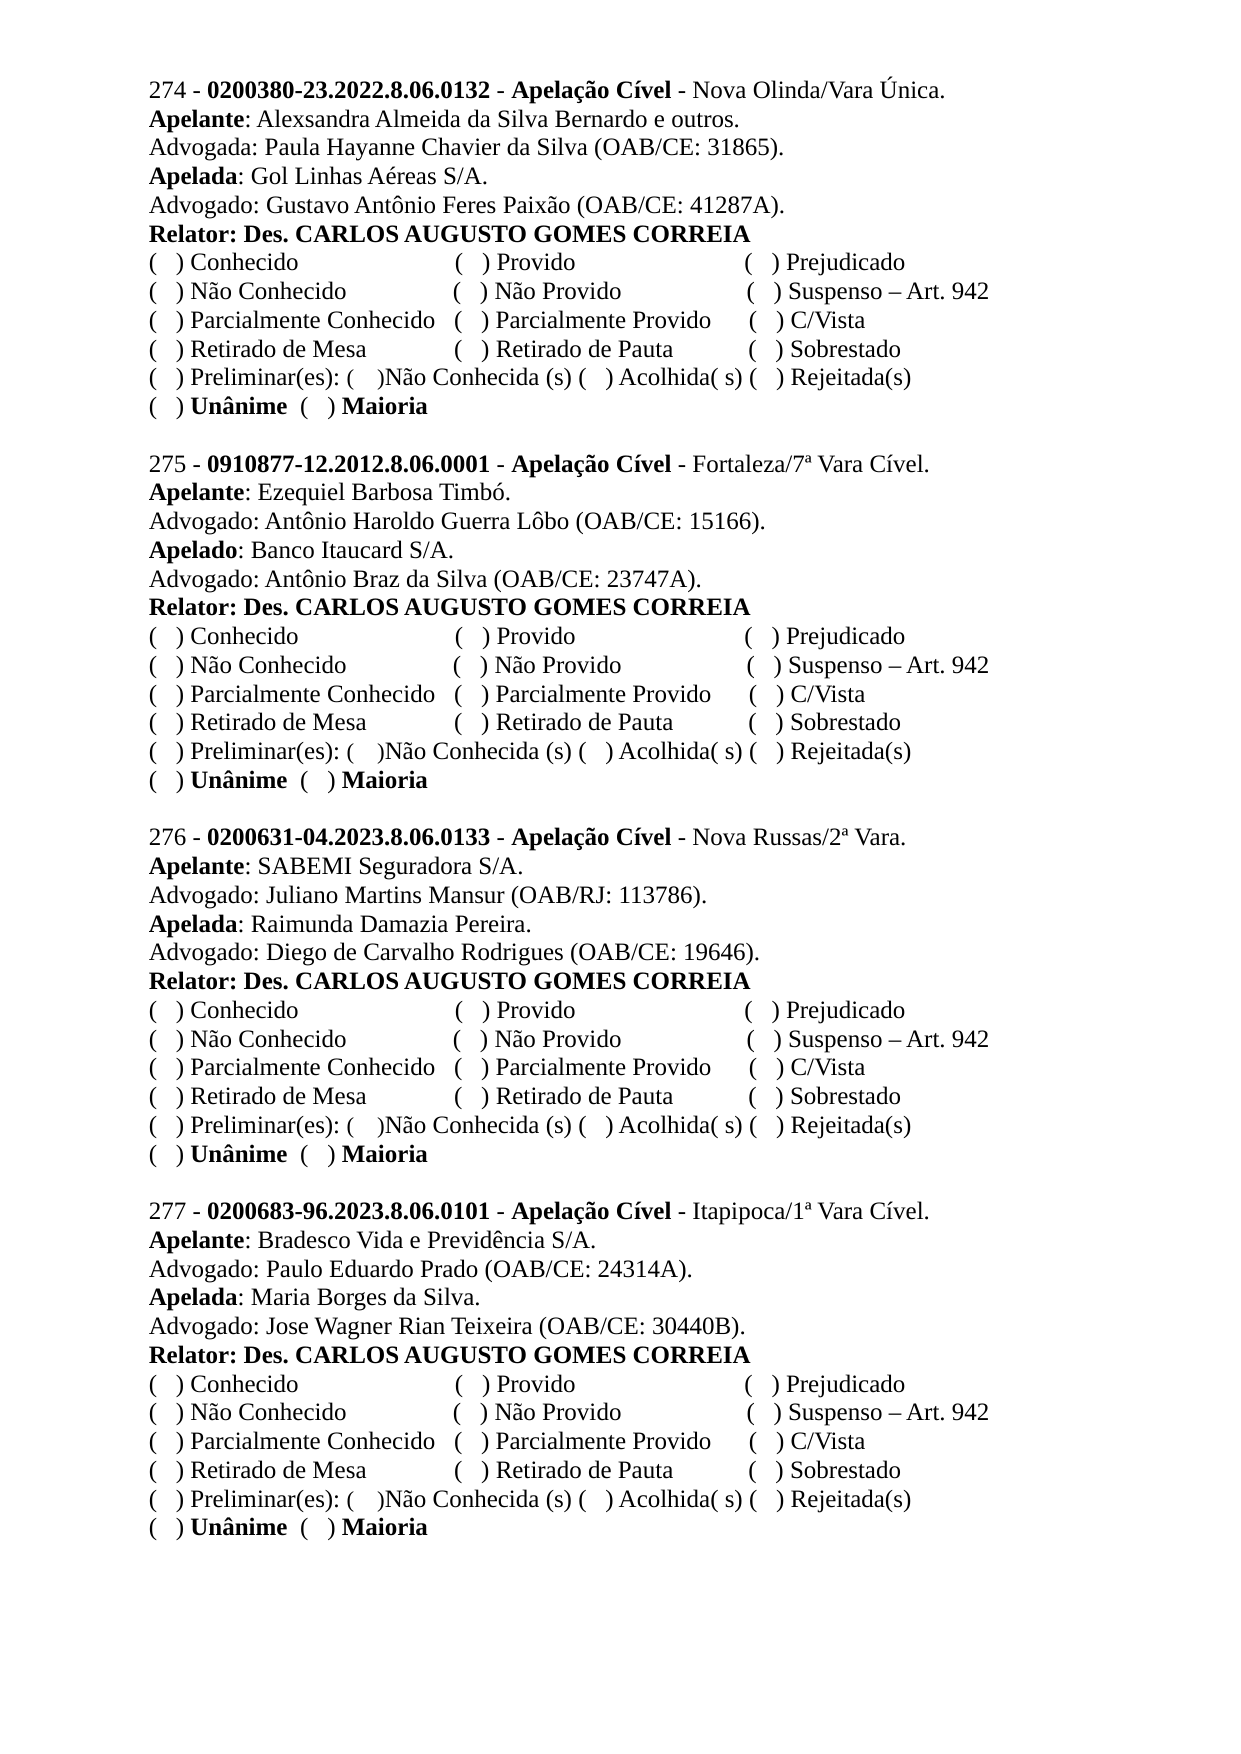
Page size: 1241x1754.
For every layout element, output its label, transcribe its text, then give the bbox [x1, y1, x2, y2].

text ( ) Não Conhecido ( ) Não Provido ( ) Suspenso – Art. 942 [148, 1024, 1158, 1052]
text Advogado: Jose Wagner Rian Teixeira (OAB/CE: 30440B). [148, 1311, 1141, 1340]
text ( ) Parcialmente Conhecido ( ) Parcialmente Provido ( ) C/Vista [148, 305, 1158, 334]
text ( ) Unânime ( ) Maioria [148, 1512, 1158, 1541]
text Advogada: Paula Hayanne Chavier da Silva (OAB/CE: 31865). [148, 132, 1141, 161]
text Relator: Des. CARLOS AUGUSTO GOMES CORREIA [148, 1340, 1141, 1369]
text ( ) Retirado de Mesa ( ) Retirado de Pauta ( ) Sobrestado [148, 1081, 1158, 1110]
text ( ) Preliminar(es): ( )Não Conhecida (s) ( ) Acolhida( s) ( ) Rejeitada(s) [148, 1110, 1158, 1139]
text ( ) Conhecido ( ) Provido ( ) Prejudicado [148, 621, 1141, 650]
text Apelada: Raimunda Damazia Pereira. [148, 909, 1141, 937]
text Relator: Des. CARLOS AUGUSTO GOMES CORREIA [148, 219, 1141, 247]
text Advogado: Paulo Eduardo Prado (OAB/CE: 24314A). [148, 1254, 1141, 1282]
text ( ) Unânime ( ) Maioria [148, 391, 1158, 420]
text Apelada: Maria Borges da Silva. [148, 1282, 1141, 1311]
text ( ) Conhecido ( ) Provido ( ) Prejudicado [148, 995, 1141, 1024]
text ( ) Parcialmente Conhecido ( ) Parcialmente Provido ( ) C/Vista [148, 1052, 1158, 1081]
text Apelante: Bradesco Vida e Previdência S/A. [148, 1225, 1141, 1254]
text ( ) Preliminar(es): ( )Não Conhecida (s) ( ) Acolhida( s) ( ) Rejeitada(s) [148, 1484, 1158, 1512]
text Advogado: Juliano Martins Mansur (OAB/RJ: 113786). [148, 880, 1141, 909]
text Advogado: Antônio Haroldo Guerra Lôbo (OAB/CE: 15166). [148, 506, 1141, 535]
text ( ) Retirado de Mesa ( ) Retirado de Pauta ( ) Sobrestado [148, 1455, 1158, 1484]
text Advogado: Antônio Braz da Silva (OAB/CE: 23747A). [148, 564, 1141, 592]
text Relator: Des. CARLOS AUGUSTO GOMES CORREIA [148, 966, 1141, 995]
text 277 - 0200683-96.2023.8.06.0101 - Apelação Cível - Itapipoca/1ª Vara Cível. [148, 1196, 1141, 1225]
text 274 - 0200380-23.2022.8.06.0132 - Apelação Cível - Nova Olinda/Vara Única. [148, 75, 1141, 104]
text Apelante: Ezequiel Barbosa Timbó. [148, 477, 1141, 506]
text Apelado: Banco Itaucard S/A. [148, 535, 1141, 564]
text ( ) Não Conhecido ( ) Não Provido ( ) Suspenso – Art. 942 [148, 1397, 1158, 1426]
text ( ) Conhecido ( ) Provido ( ) Prejudicado [148, 247, 1141, 276]
text Apelante: SABEMI Seguradora S/A. [148, 851, 1141, 880]
text Advogado: Gustavo Antônio Feres Paixão (OAB/CE: 41287A). [148, 190, 1141, 219]
text ( ) Preliminar(es): ( )Não Conhecida (s) ( ) Acolhida( s) ( ) Rejeitada(s) [148, 736, 1158, 765]
text ( ) Não Conhecido ( ) Não Provido ( ) Suspenso – Art. 942 [148, 276, 1158, 305]
text ( ) Unânime ( ) Maioria [148, 1139, 1158, 1167]
text ( ) Não Conhecido ( ) Não Provido ( ) Suspenso – Art. 942 [148, 650, 1158, 679]
text 275 - 0910877-12.2012.8.06.0001 - Apelação Cível - Fortaleza/7ª Vara Cível. [148, 449, 1141, 477]
text ( ) Parcialmente Conhecido ( ) Parcialmente Provido ( ) C/Vista [148, 1426, 1158, 1455]
text Apelante: Alexsandra Almeida da Silva Bernardo e outros. [148, 104, 1141, 132]
text 276 - 0200631-04.2023.8.06.0133 - Apelação Cível - Nova Russas/2ª Vara. [148, 822, 1141, 851]
text ( ) Unânime ( ) Maioria [148, 765, 1158, 794]
text ( ) Conhecido ( ) Provido ( ) Prejudicado [148, 1369, 1141, 1397]
text ( ) Parcialmente Conhecido ( ) Parcialmente Provido ( ) C/Vista [148, 679, 1158, 707]
text ( ) Retirado de Mesa ( ) Retirado de Pauta ( ) Sobrestado [148, 707, 1158, 736]
text Relator: Des. CARLOS AUGUSTO GOMES CORREIA [148, 592, 1141, 621]
text Apelada: Gol Linhas Aéreas S/A. [148, 161, 1141, 190]
text ( ) Retirado de Mesa ( ) Retirado de Pauta ( ) Sobrestado [148, 334, 1158, 362]
text Advogado: Diego de Carvalho Rodrigues (OAB/CE: 19646). [148, 937, 1141, 966]
text ( ) Preliminar(es): ( )Não Conhecida (s) ( ) Acolhida( s) ( ) Rejeitada(s) [148, 362, 1158, 391]
